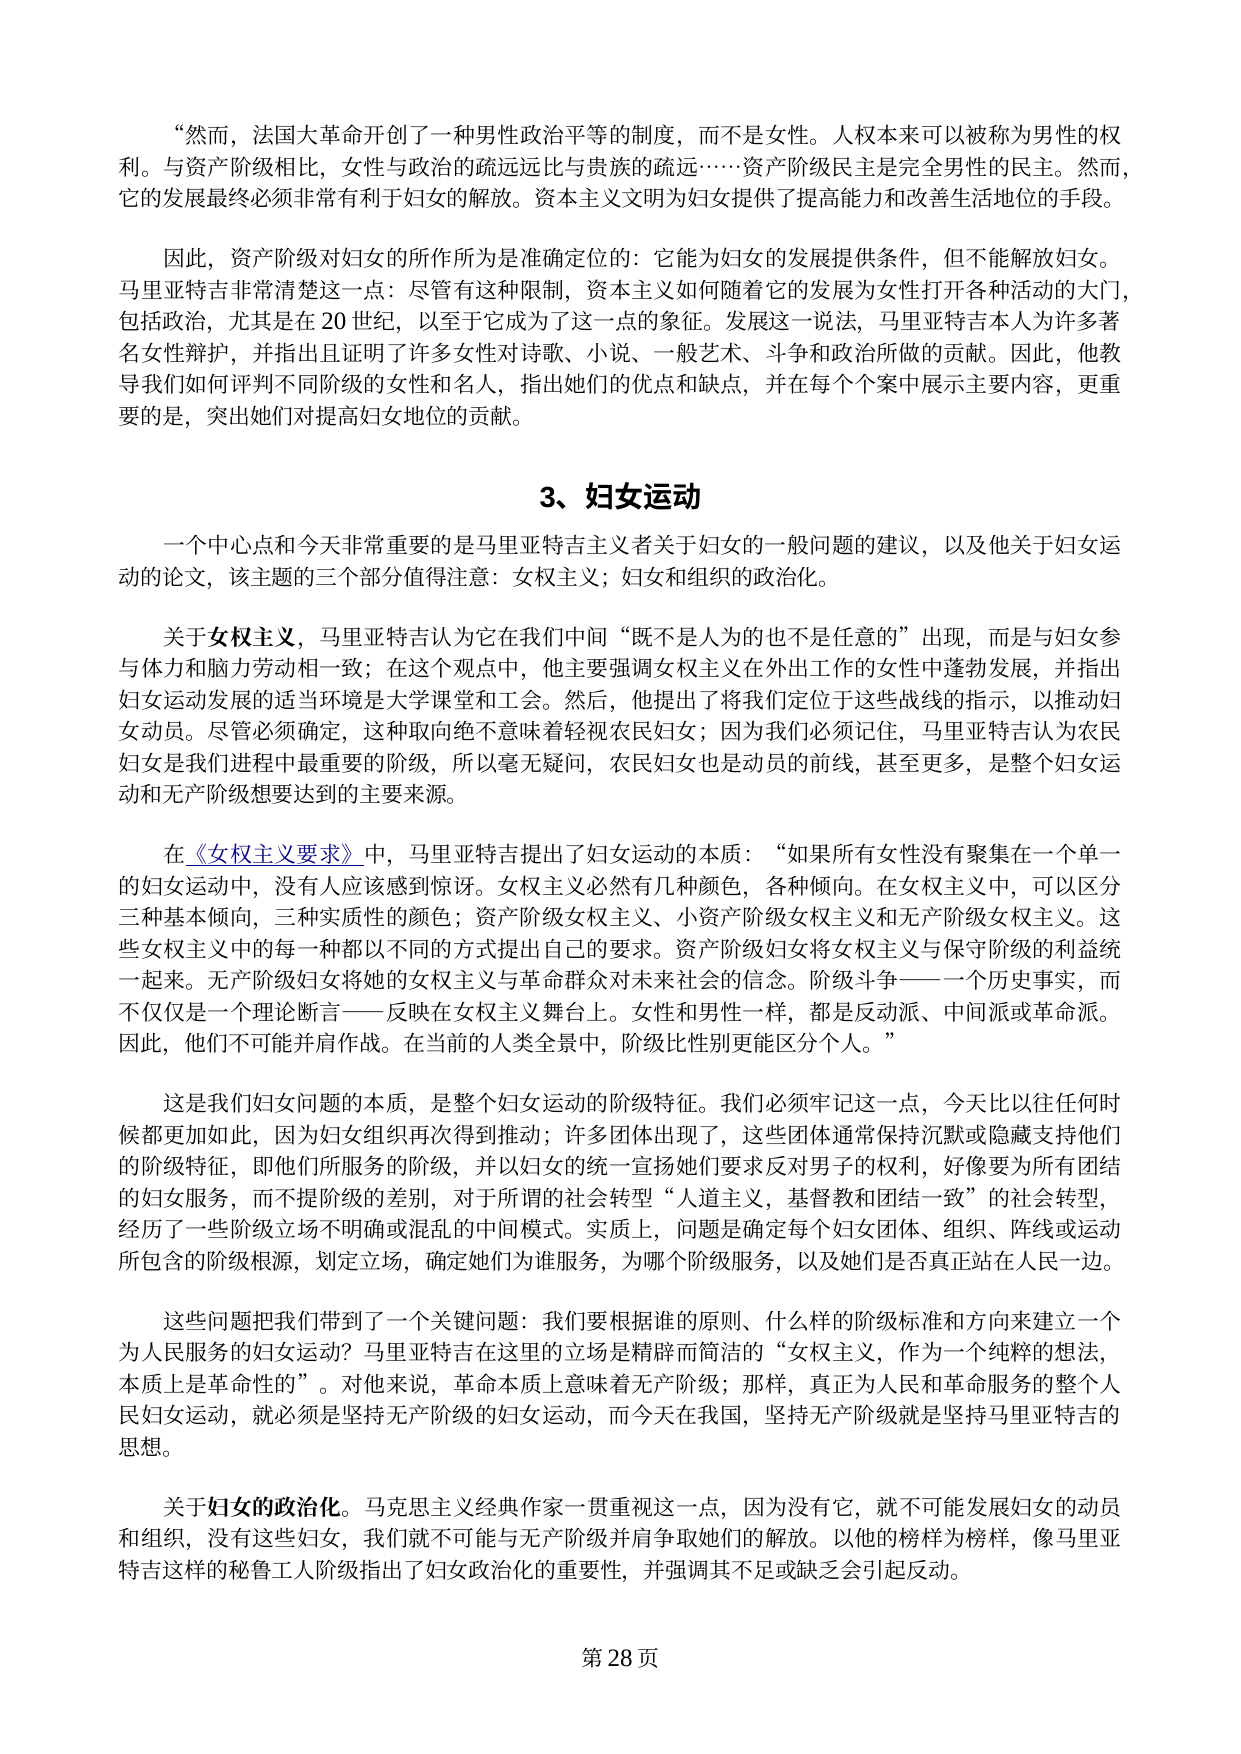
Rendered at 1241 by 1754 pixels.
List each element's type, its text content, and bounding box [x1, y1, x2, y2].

text 这是我们妇女问题的本质，是整个妇女运动的阶级特征。我们必须牢记这一点，今天比以往任何时候都更加如此，因为妇女组织再次得到推动；许多团体出现了，这些团体通常保持沉默或隐藏支持他们的阶级特征，即他们所服务的阶级，并以妇女的统一宣扬她们要求反对男子的权利，好像要为所有团结的妇女服务，而不提阶级的差别，对于所谓的社会转型“人道主义，基督教和团结一致”的社会转型，经历了一些阶级立场不明确或混乱的中间模式。实质上，问题是确定每个妇女团体、组织、阵线或运动所包含的阶级根源，划定立场，确定她们为谁服务，为哪个阶级服务，以及她们是否真正站在人民一边。 [118, 1087, 1122, 1275]
text 一个中心点和今天非常重要的是马里亚特吉主义者关于妇女的一般问题的建议，以及他关于妇女运动的论文，该主题的三个部分值得注意：女权主义；妇女和组织的政治化。 [118, 528, 1122, 591]
text 这些问题把我们带到了一个关键问题：我们要根据谁的原则、什么样的阶级标准和方向来建立一个为人民服务的妇女运动？马里亚特吉在这里的立场是精辟而简洁的“女权主义，作为一个纯粹的想法，本质上是革命性的”。对他来说，革命本质上意味着无产阶级；那样，真正为人民和革命服务的整个人民妇女运动，就必须是坚持无产阶级的妇女运动，而今天在我国，坚持无产阶级就是坚持马里亚特吉的思想。 [118, 1304, 1122, 1461]
text 关于女权主义，马里亚特吉认为它在我们中间“既不是人为的也不是任意的”出现，而是与妇女参与体力和脑力劳动相一致；在这个观点中，他主要强调女权主义在外出工作的女性中蓬勃发展，并指出妇女运动发展的适当环境是大学课堂和工会。然后，他提出了将我们定位于这些战线的指示，以推动妇女动员。尽管必须确定，这种取向绝不意味着轻视农民妇女；因为我们必须记住，马里亚特吉认为农民妇女是我们进程中最重要的阶级，所以毫无疑问，农民妇女也是动员的前线，甚至更多，是整个妇女运动和无产阶级想要达到的主要来源。 [118, 620, 1122, 809]
subtitle 3、妇女运动 [118, 474, 1122, 516]
text 因此，资产阶级对妇女的所作所为是准确定位的：它能为妇女的发展提供条件，但不能解放妇女。马里亚特吉非常清楚这一点：尽管有这种限制，资本主义如何随着它的发展为女性打开各种活动的大门，包括政治，尤其是在20世纪，以至于它成为了这一点的象征。发展这一说法，马里亚特吉本人为许多著名女性辩护，并指出且证明了许多女性对诗歌、小说、一般艺术、斗争和政治所做的贡献。因此，他教导我们如何评判不同阶级的女性和名人，指出她们的优点和缺点，并在每个个案中展示主要内容，更重要的是，突出她们对提高妇女地位的贡献。 [118, 242, 1122, 430]
text “然而，法国大革命开创了一种男性政治平等的制度，而不是女性。人权本来可以被称为男性的权利。与资产阶级相比，女性与政治的疏远远比与贵族的疏远……资产阶级民主是完全男性的民主。然而，它的发展最终必须非常有利于妇女的解放。资本主义文明为妇女提供了提高能力和改善生活地位的手段。 [118, 118, 1122, 213]
text 关于妇女的政治化。马克思主义经典作家一贯重视这一点，因为没有它，就不可能发展妇女的动员和组织，没有这些妇女，我们就不可能与无产阶级并肩争取她们的解放。以他的榜样为榜样，像马里亚特吉这样的秘鲁工人阶级指出了妇女政治化的重要性，并强调其不足或缺乏会引起反动。 [118, 1490, 1122, 1584]
text 在《女权主义要求》中，马里亚特吉提出了妇女运动的本质：“如果所有女性没有聚集在一个单一的妇女运动中，没有人应该感到惊讶。女权主义必然有几种颜色，各种倾向。在女权主义中，可以区分三种基本倾向，三种实质性的颜色；资产阶级女权主义、小资产阶级女权主义和无产阶级女权主义。这些女权主义中的每一种都以不同的方式提出自己的要求。资产阶级妇女将女权主义与保守阶级的利益统一起来。无产阶级妇女将她的女权主义与革命群众对未来社会的信念。阶级斗争——一个历史事实，而不仅仅是一个理论断言——反映在女权主义舞台上。女性和男性一样，都是反动派、中间派或革命派。因此，他们不可能并肩作战。在当前的人类全景中，阶级比性别更能区分个人。” [118, 838, 1122, 1058]
